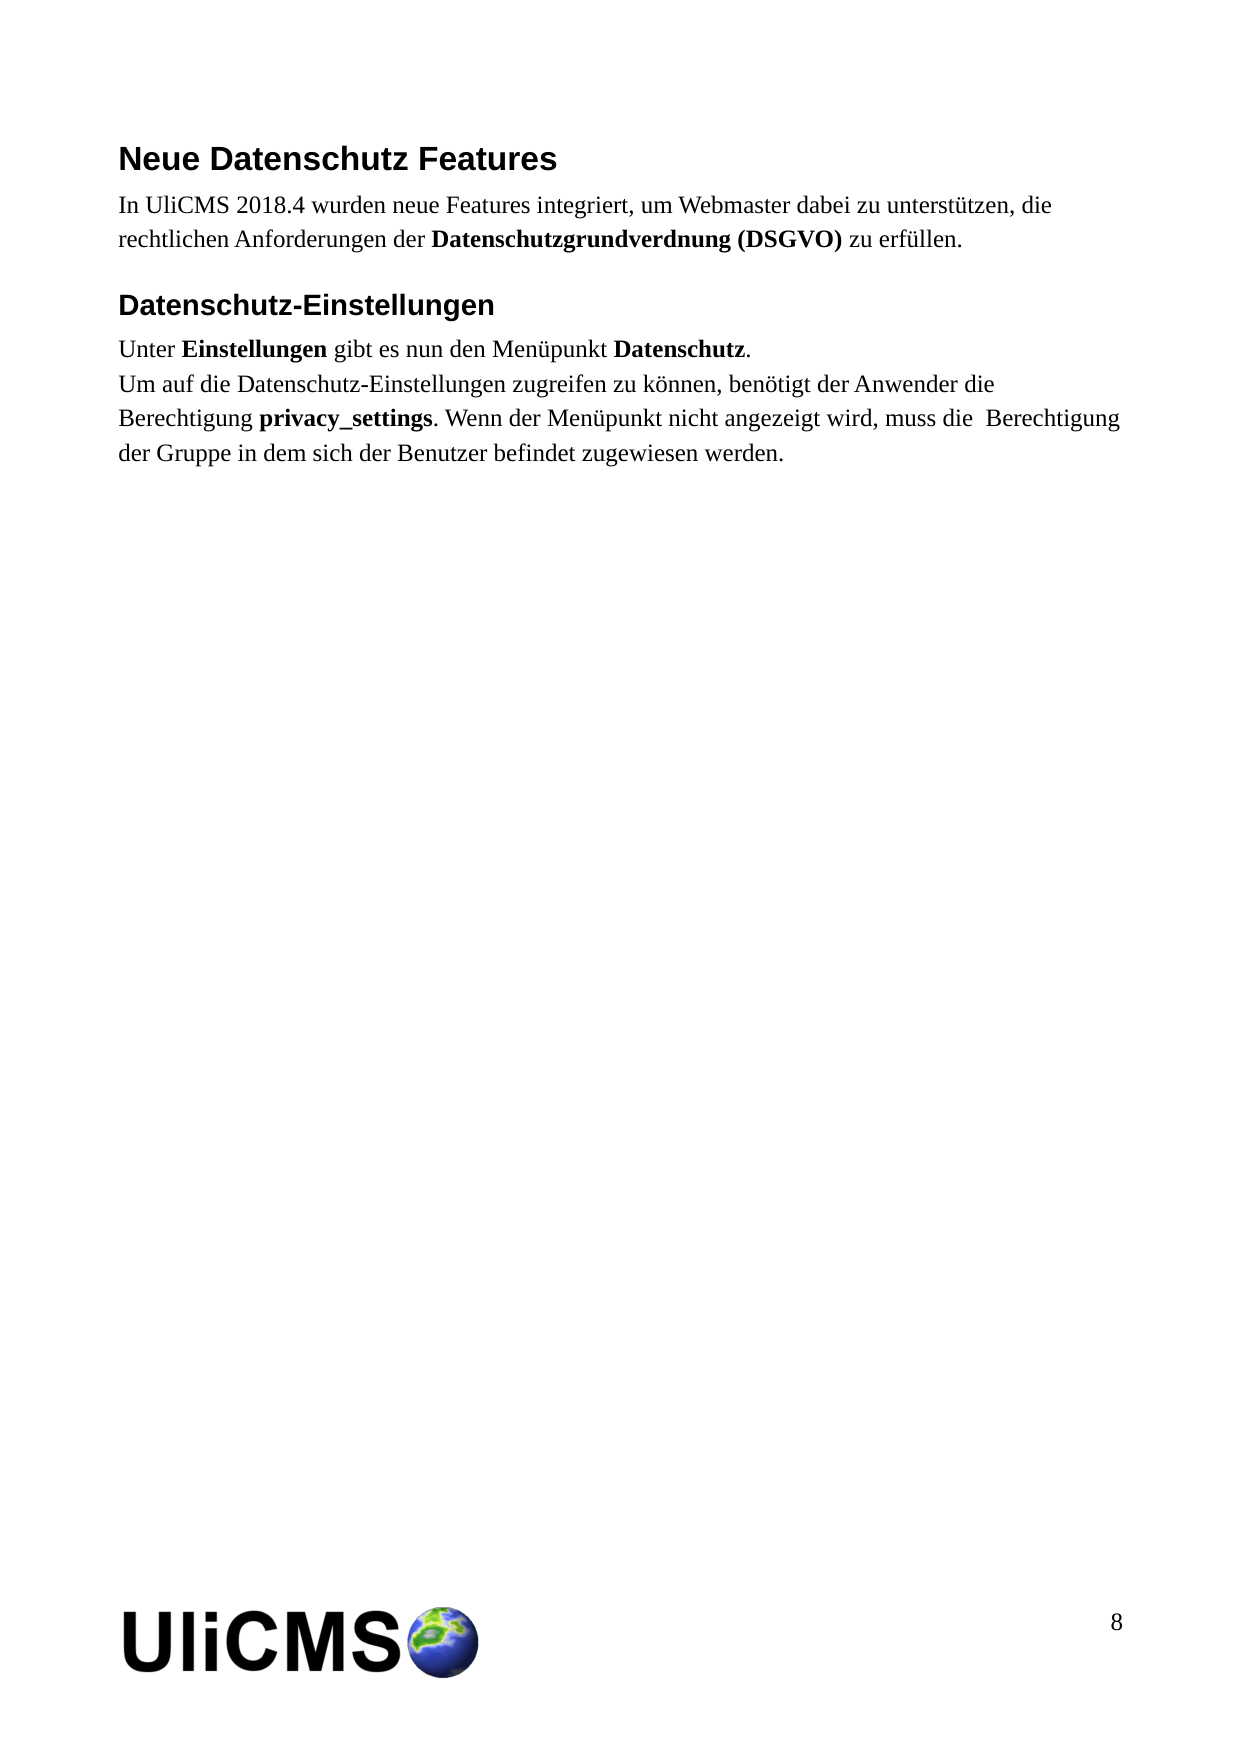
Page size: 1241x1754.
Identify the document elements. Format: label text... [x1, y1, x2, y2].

picture [118, 1607, 479, 1681]
text Unter Einstellungen gibt es nun den Menüpunkt Datenschutz. Um auf die Datenschutz-Einstellungen zugreifen zu können, benötigt der Anwender die Berechtigung privacy_settings. Wenn der Menüpunkt nicht angezeigt wird, muss die Berechtigung der Gruppe in dem sich der Benutzer befindet zugewiesen werden. [118, 334, 1123, 467]
subtitle Datenschutz-Einstellungen [118, 288, 1123, 322]
subtitle Neue Datenschutz Features [118, 139, 1123, 178]
text In UliCMS 2018.4 wurden neue Features integriert, um Webmaster dabei zu unterstützen, die rechtlichen Anforderungen der Datenschutzgrundverdnung (DSGVO) zu erfüllen. [118, 190, 1123, 253]
